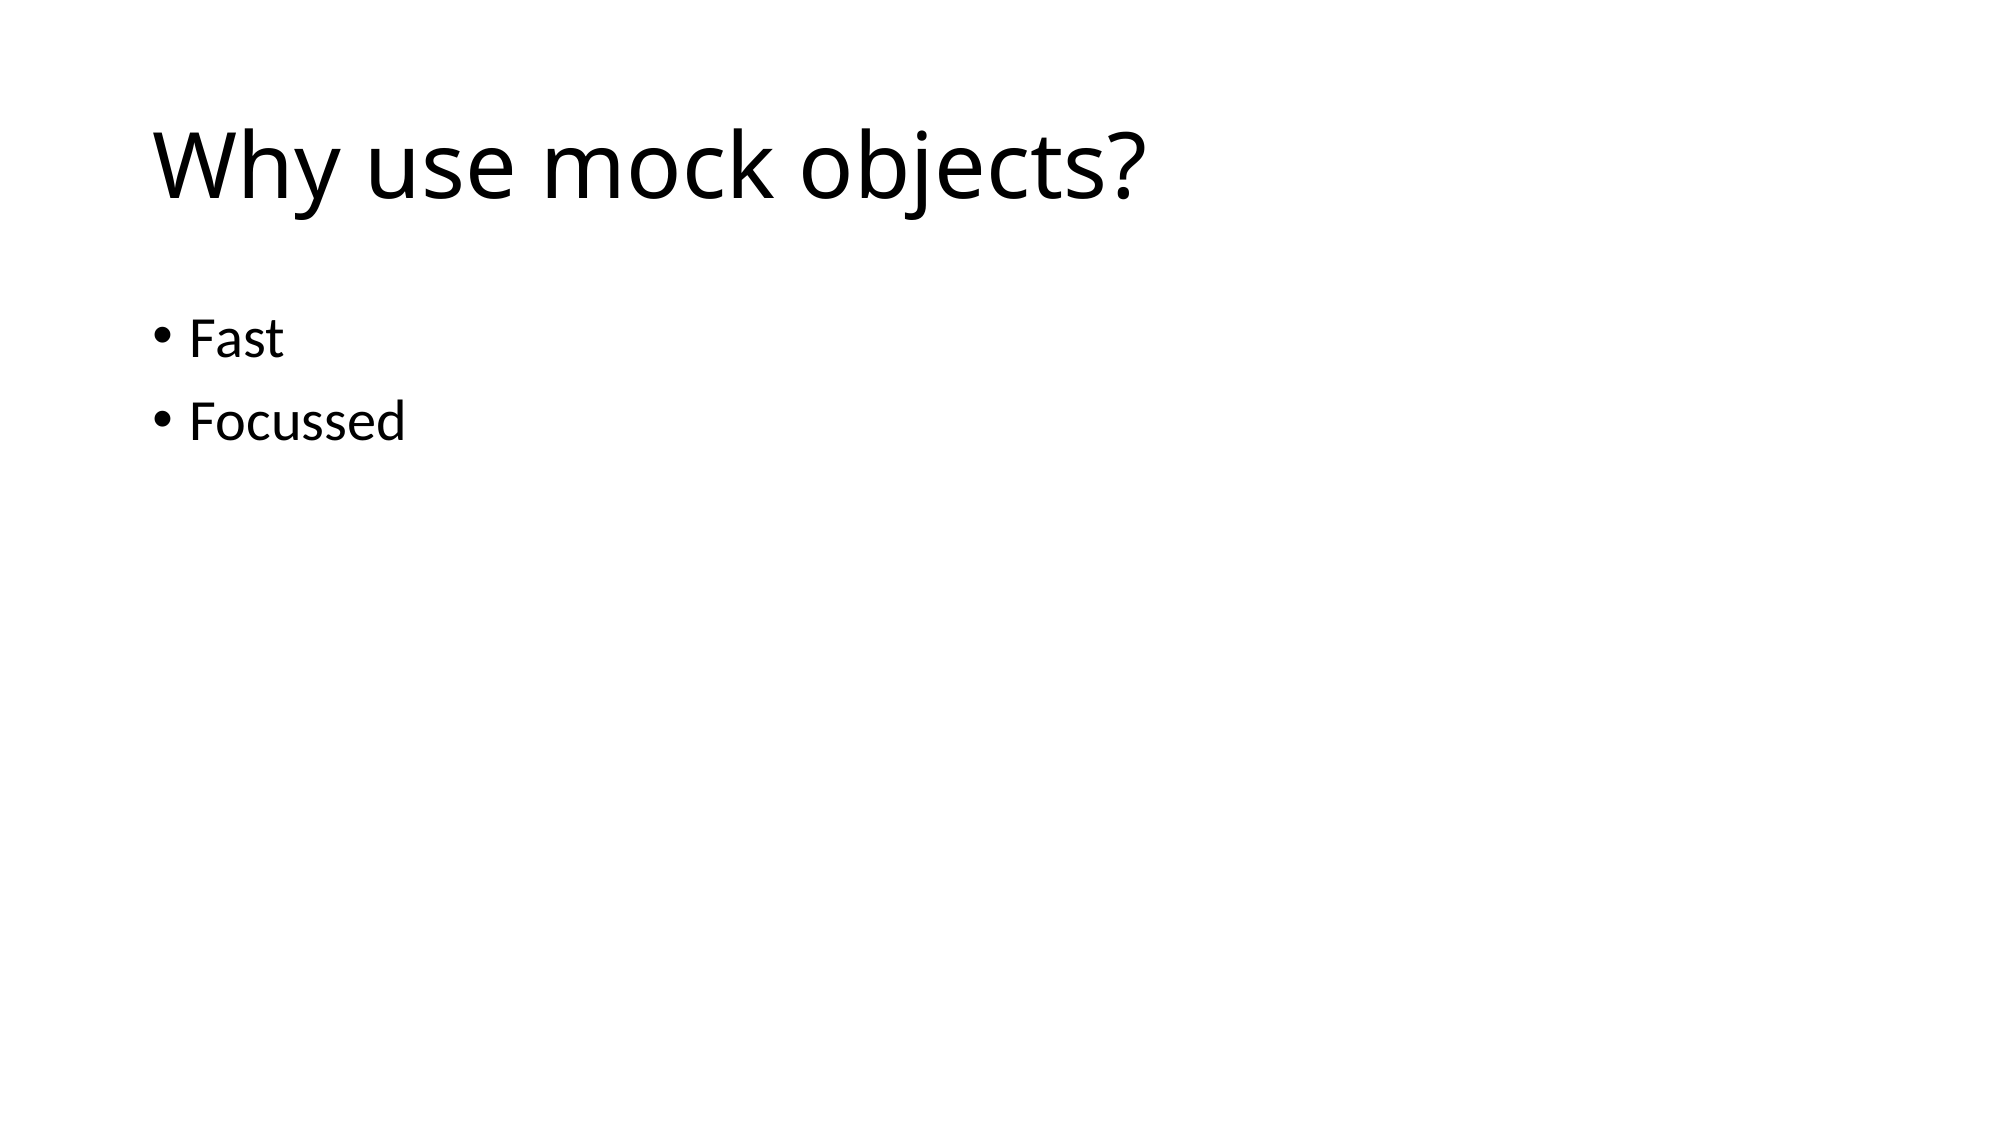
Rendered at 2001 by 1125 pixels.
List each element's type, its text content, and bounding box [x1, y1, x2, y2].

title Why use mock objects? [137, 59, 1863, 278]
list Fast Focussed [137, 299, 1863, 1014]
